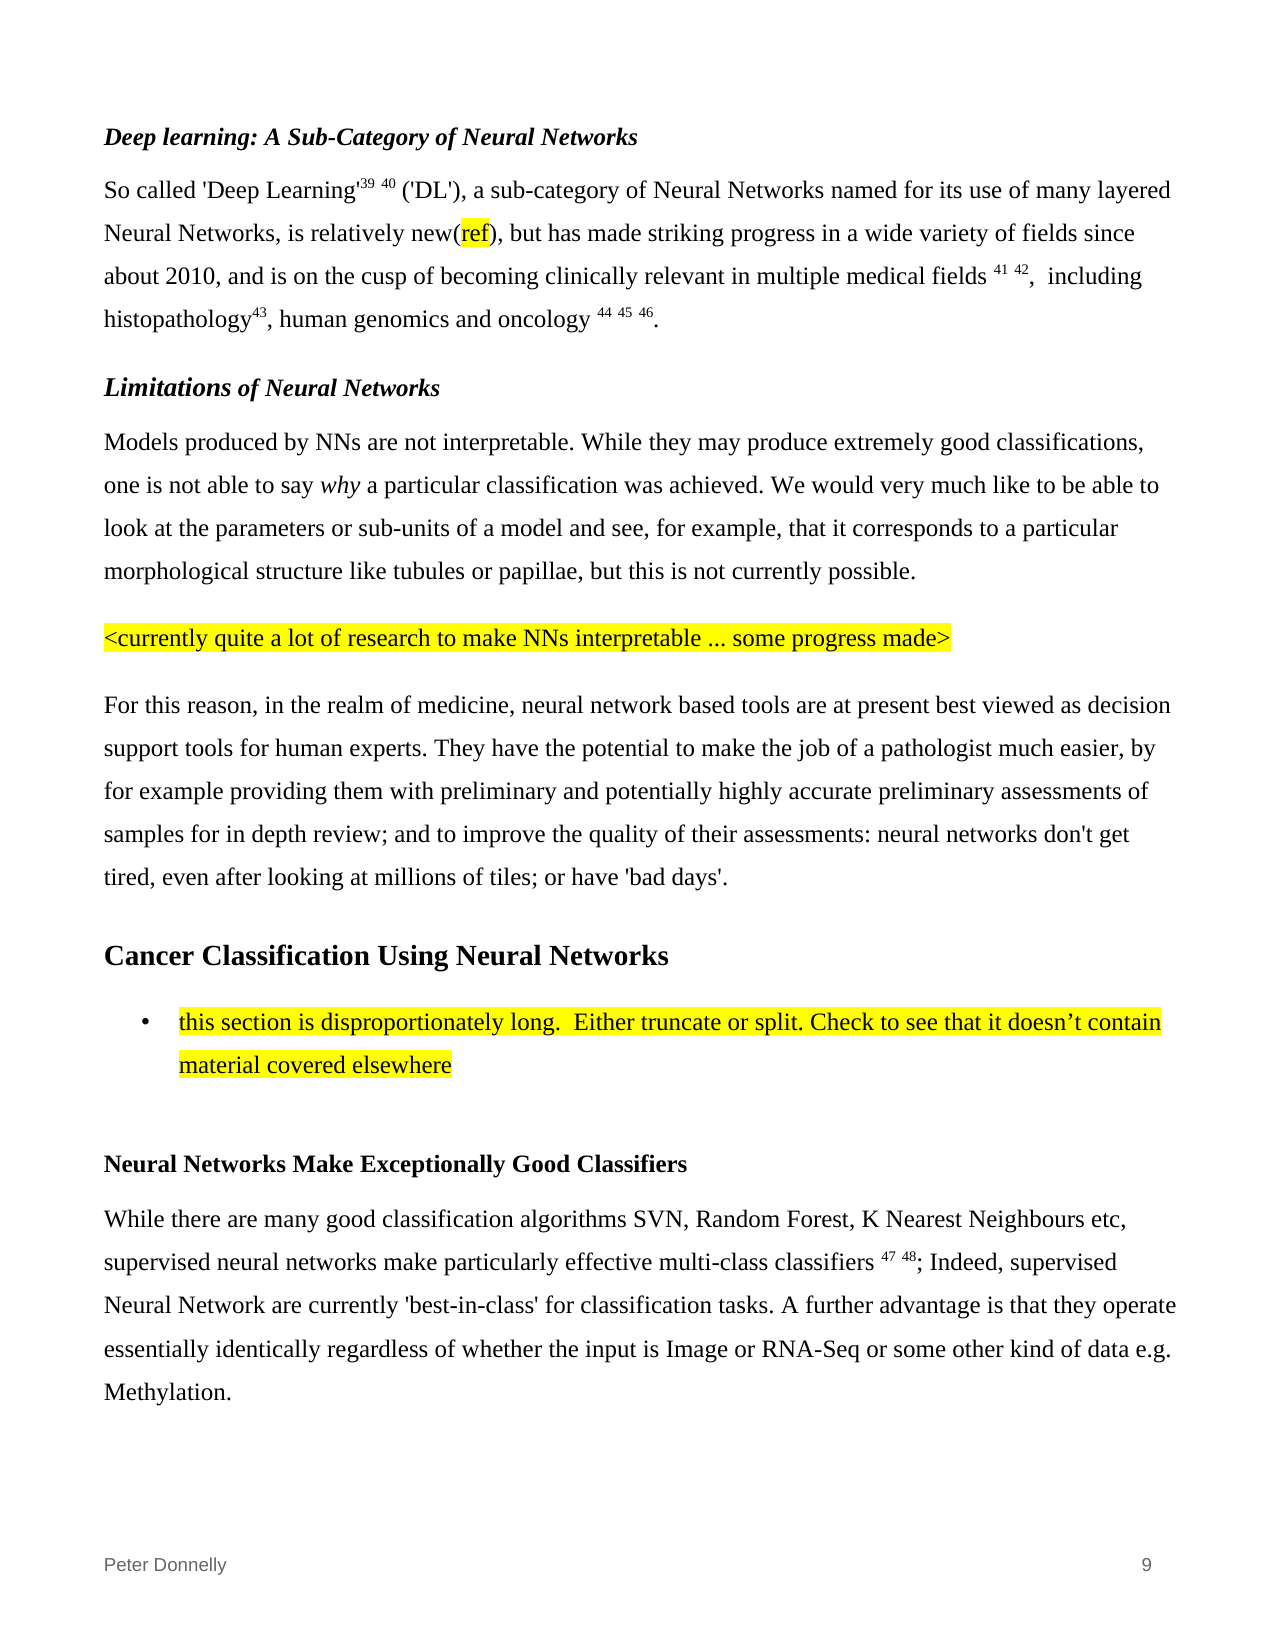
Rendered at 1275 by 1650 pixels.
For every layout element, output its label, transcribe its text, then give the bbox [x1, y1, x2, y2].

subtitle Cancer Classification Using Neural Networks [103, 938, 1181, 971]
list this section is disproportionately long. Either truncate or split. Check to see that it doesn’t contain material covered elsewhere [141, 1007, 1181, 1078]
text Models produced by NNs are not interpretable. While they may produce extremely good classifications, one is not able to say why a particular classification was achieved. We would very much like to be able to look at the parameters or sub-units of a model and see, for example, that it corresponds to a particular morphological structure like tubules or papillae, but this is not currently possible. [103, 427, 1181, 585]
text While there are many good classification algorithms SVN, Random Forest, K Nearest Neighbours etc, supervised neural networks make particularly effective multi-class classifiers ; Indeed, supervised Neural Network are currently 'best-in-class' for classification tasks. A further advantage is that they operate essentially identically regardless of whether the input is Image or RNA-Seq or some other kind of data e.g. Methylation. [103, 1204, 1181, 1406]
text <currently quite a lot of research to make NNs interpretable ... some progress made> [103, 623, 1181, 652]
subtitle Limitations of Neural Networks [103, 372, 1181, 403]
text So called 'Deep Learning' ('DL'), a sub-category of Neural Networks named for its use of many layered Neural Networks, is relatively new(ref), but has made striking progress in a wide variety of fields since about 2010, and is on the cusp of becoming clinically relevant in multiple medical fields , including histopathology, human genomics and oncology . [103, 175, 1181, 333]
subtitle Deep learning: A Sub-Category of Neural Networks [103, 122, 1181, 151]
subtitle Neural Networks Make Exceptionally Good Classifiers [103, 1149, 1181, 1178]
text For this reason, in the realm of medicine, neural network based tools are at present best viewed as decision support tools for human experts. They have the potential to make the job of a pathologist much easier, by for example providing them with preliminary and potentially highly accurate preliminary assessments of samples for in depth review; and to improve the quality of their assessments: neural networks don't get tired, even after looking at millions of tiles; or have 'bad days'. [103, 690, 1181, 891]
